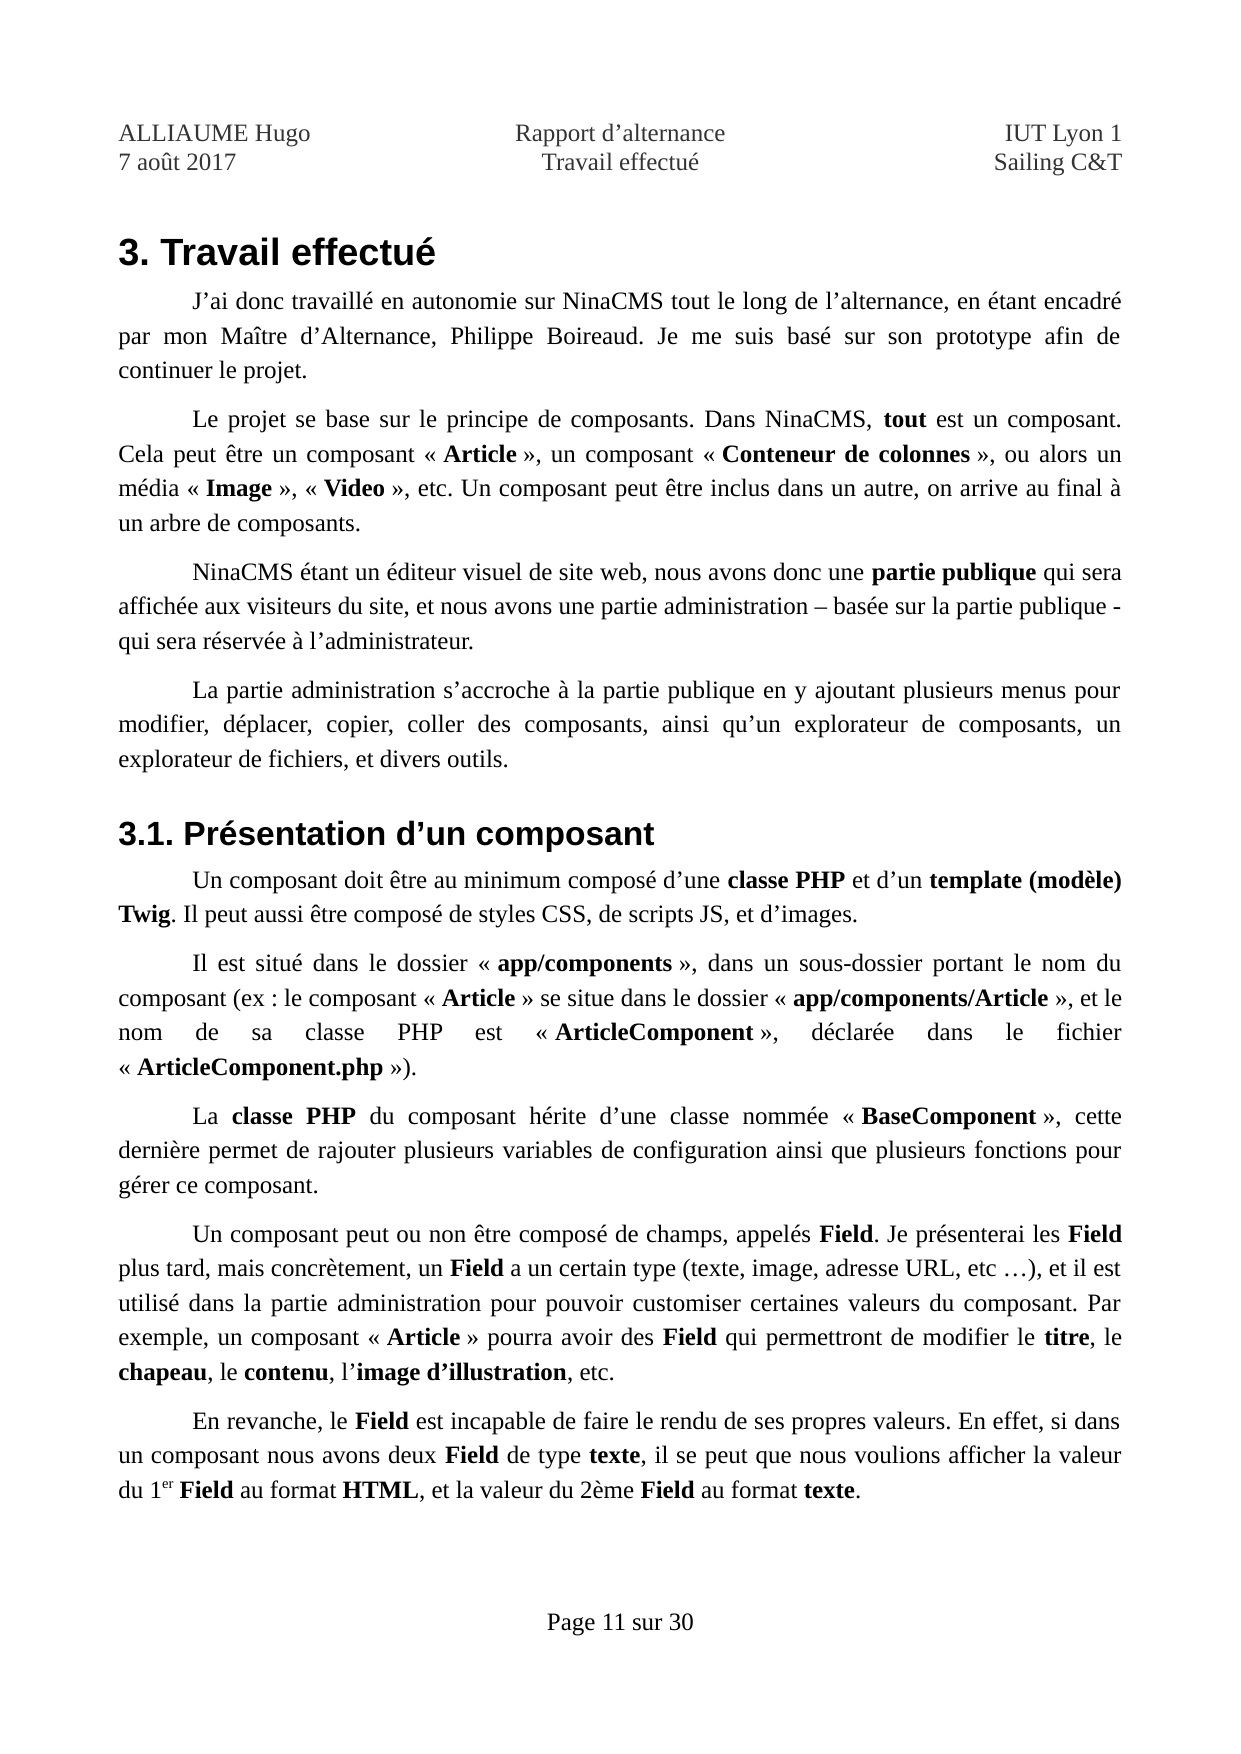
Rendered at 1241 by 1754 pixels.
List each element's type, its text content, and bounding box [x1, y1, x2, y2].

text Un composant doit être au minimum composé d’une classe PHP et d’un template (modèle) Twig. Il peut aussi être composé de styles CSS, de scripts JS, et d’images. [118, 865, 1122, 928]
text J’ai donc travaillé en autonomie sur NinaCMS tout le long de l’alternance, en étant encadré par mon Maître d’Alternance, Philippe Boireaud. Je me suis basé sur son prototype afin de continuer le projet. [118, 286, 1122, 384]
text Un composant peut ou non être composé de champs, appelés Field. Je présenterai les Field plus tard, mais concrètement, un Field a un certain type (texte, image, adresse URL, etc …), et il est utilisé dans la partie administration pour pouvoir customiser certaines valeurs du composant. Par exemple, un composant « Article » pourra avoir des Field qui permettront de modifier le titre, le chapeau, le contenu, l’image d’illustration, etc. [118, 1219, 1122, 1386]
text NinaCMS étant un éditeur visuel de site web, nous avons donc une partie publique qui sera affichée aux visiteurs du site, et nous avons une partie administration – basée sur la partie publique - qui sera réservée à l’administrateur. [118, 557, 1122, 654]
subtitle 3. Travail effectué [118, 230, 1122, 274]
text La partie administration s’accroche à la partie publique en y ajoutant plusieurs menus pour modifier, déplacer, copier, coller des composants, ainsi qu’un explorateur de composants, un explorateur de fichiers, et divers outils. [118, 675, 1122, 772]
text En revanche, le Field est incapable de faire le rendu de ses propres valeurs. En effet, si dans un composant nous avons deux Field de type texte, il se peut que nous voulions afficher la valeur du 1er Field au format HTML, et la valeur du 2ème Field au format texte. [118, 1406, 1122, 1503]
text Il est situé dans le dossier « app/components », dans un sous-dossier portant le nom du composant (ex : le composant « Article » se situe dans le dossier « app/components/Article », et le nom de sa classe PHP est « ArticleComponent », déclarée dans le fichier « ArticleComponent.php »). [118, 948, 1122, 1081]
subtitle 3.1. Présentation d’un composant [118, 814, 1122, 852]
text Le projet se base sur le principe de composants. Dans NinaCMS, tout est un composant. Cela peut être un composant « Article », un composant « Conteneur de colonnes », ou alors un média « Image », « Video », etc. Un composant peut être inclus dans un autre, on arrive au final à un arbre de composants. [118, 404, 1122, 536]
text La classe PHP du composant hérite d’une classe nommée « BaseComponent », cette dernière permet de rajouter plusieurs variables de configuration ainsi que plusieurs fonctions pour gérer ce composant. [118, 1101, 1122, 1198]
